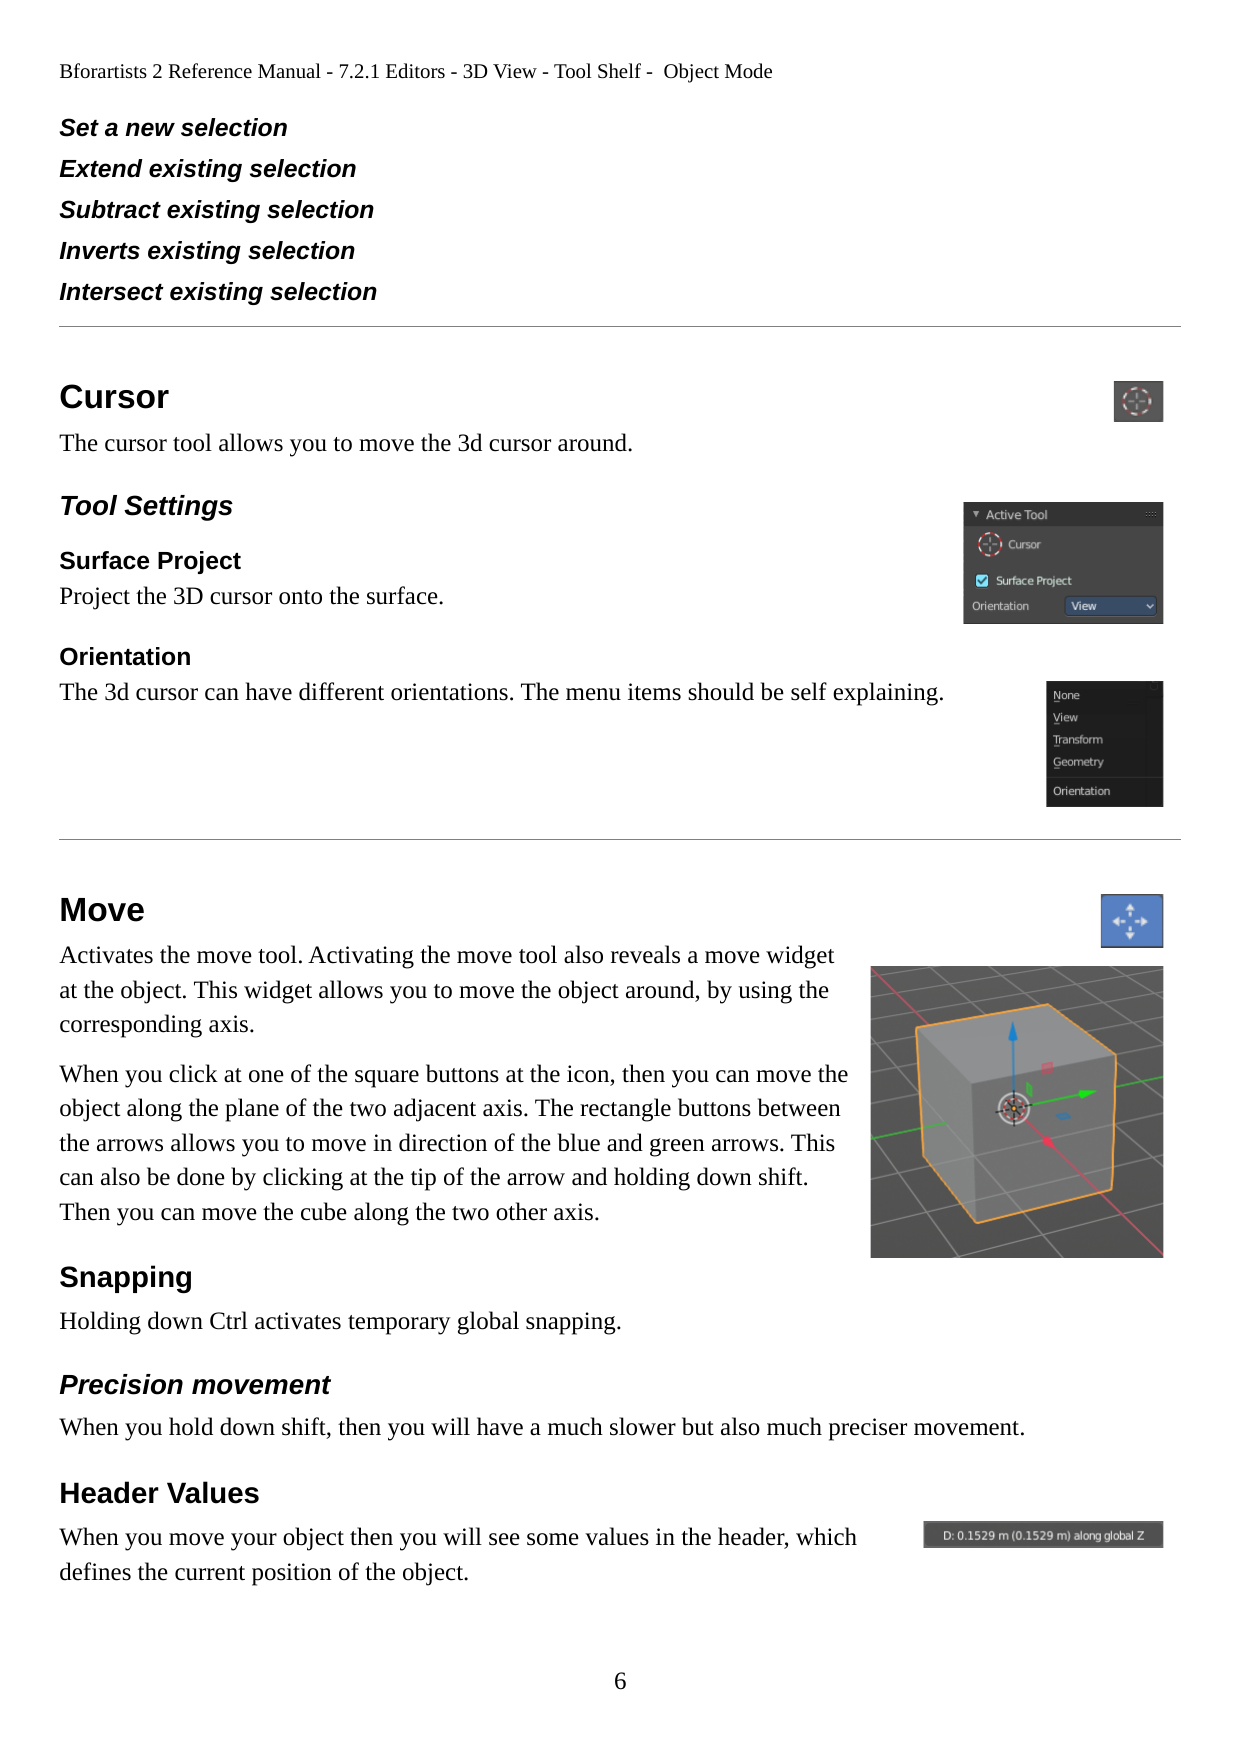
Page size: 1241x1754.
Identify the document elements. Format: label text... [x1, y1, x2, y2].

subtitle [1164, 546, 1181, 575]
subtitle Intersect existing selection [59, 277, 1181, 305]
text When you click at one of the square buttons at the icon, then you can move the object along the plane of the two adjacent axis. The rectangle buttons between the arrows allows you to move in direction of the blue and green arrows. This can also be done by clicking at the tip of the arrow and holding down shift. Then you can move the cube along the two other axis. [59, 1059, 870, 1225]
text The cursor tool allows you to move the 3d cursor around. [59, 428, 1181, 456]
subtitle Orientation [59, 642, 1181, 671]
subtitle Extend existing selection [59, 154, 1181, 182]
picture [1046, 681, 1164, 807]
subtitle Precision movement [59, 1368, 1181, 1400]
text Holding down Ctrl activates temporary global snapping. [59, 1306, 1181, 1335]
picture [1100, 894, 1164, 948]
subtitle Set a new selection [59, 113, 1181, 141]
text When you move your object then you will see some values in the header, which defines the current position of the object. [59, 1522, 1181, 1586]
text When you hold down shift, then you will have a much slower but also much preciser movement. [59, 1412, 1181, 1441]
text Activates the move tool. Activating the move tool also reveals a move widget at the object. This widget allows you to move the object around, by using the corresponding axis. [59, 941, 1181, 1038]
text The 3d cursor can have different orientations. The menu items should be self explaining. [59, 677, 1181, 706]
text Project the 3D cursor onto the surface. [59, 581, 963, 610]
subtitle Move [59, 889, 1181, 928]
subtitle Surface Project [59, 546, 963, 575]
subtitle Inverts existing selection [59, 236, 1181, 264]
subtitle Header Values [59, 1476, 1181, 1510]
subtitle Subtract existing selection [59, 195, 1181, 223]
picture [1113, 381, 1164, 422]
subtitle Cursor [59, 377, 1181, 415]
picture [923, 1521, 1164, 1548]
subtitle Snapping [59, 1260, 1181, 1294]
picture [870, 966, 1164, 1258]
subtitle Tool Settings [59, 489, 1181, 521]
picture [963, 502, 1164, 624]
